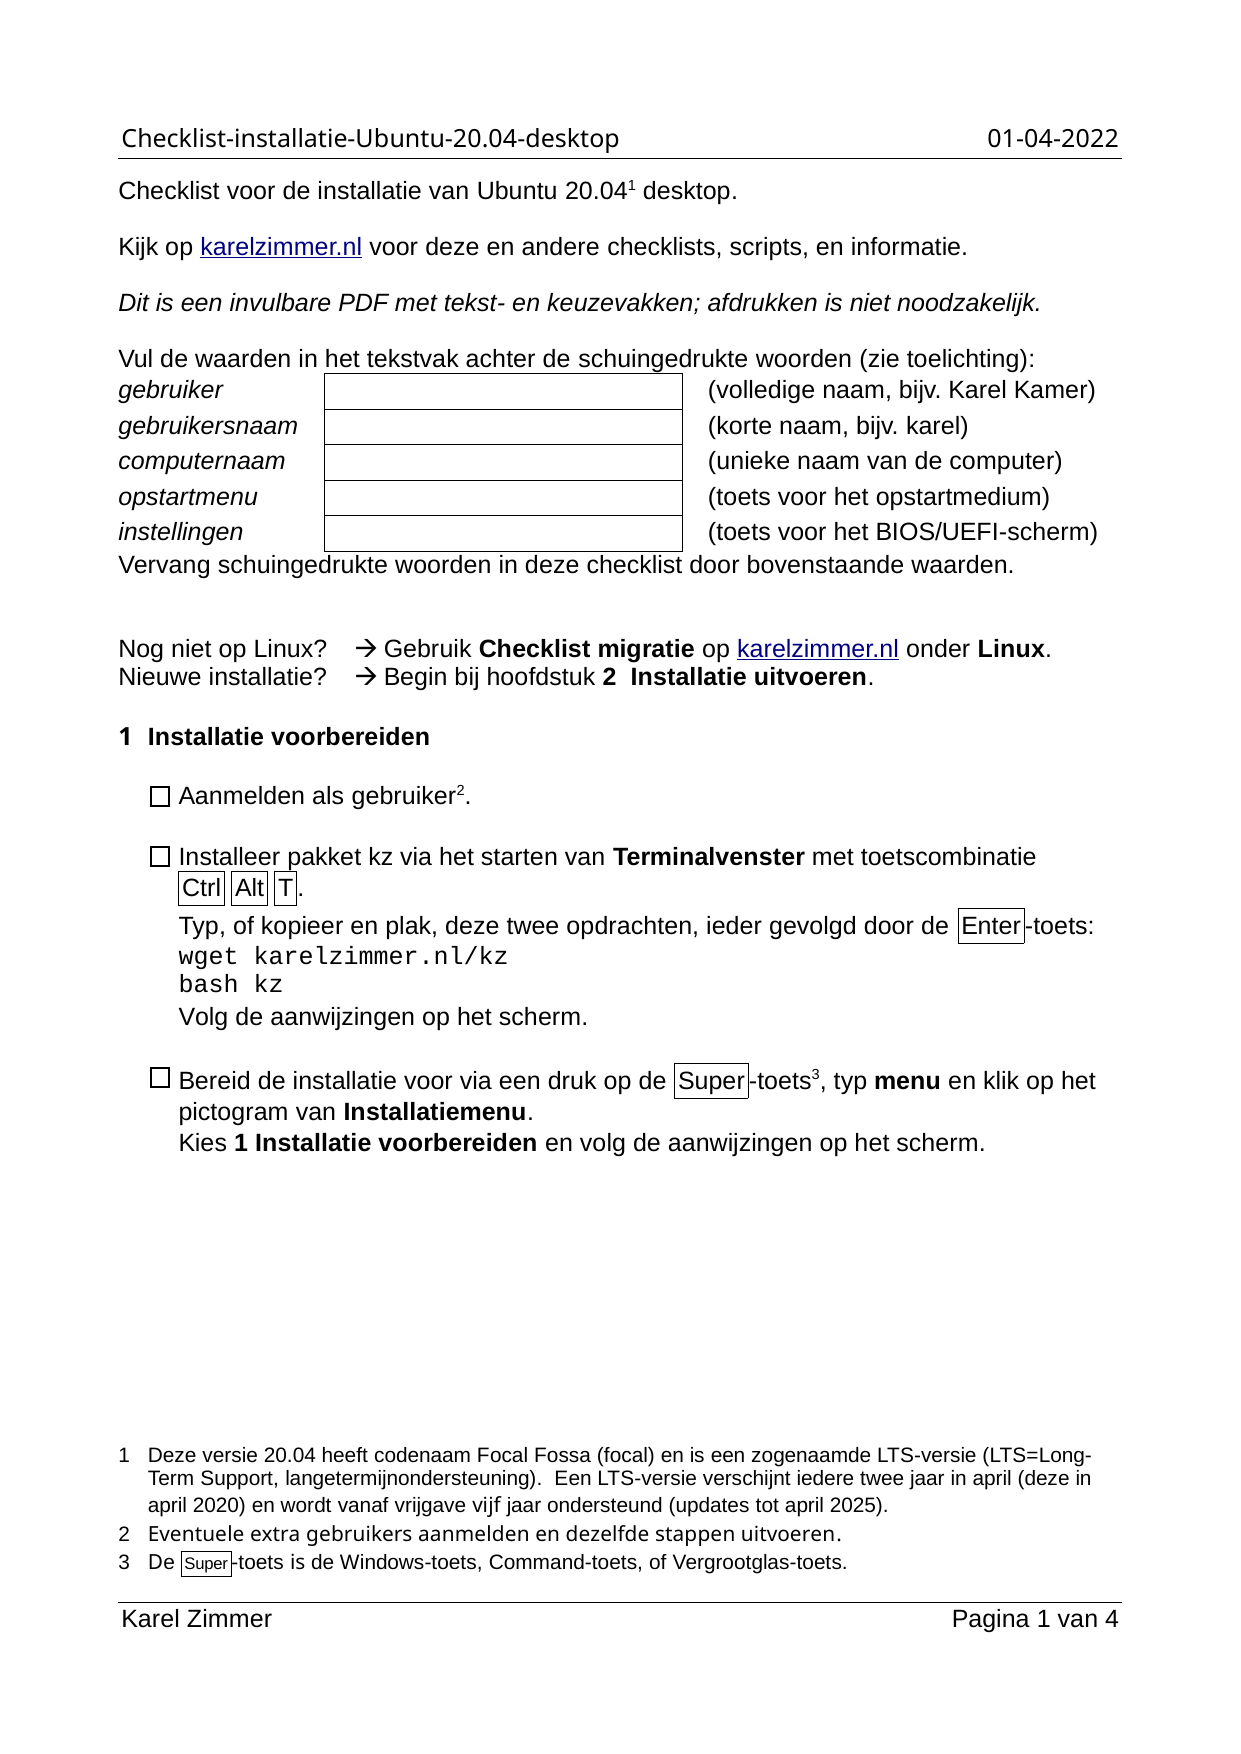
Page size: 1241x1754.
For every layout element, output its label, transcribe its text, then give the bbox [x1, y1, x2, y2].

table_cell [141, 1062, 177, 1127]
table_header Aanmelden als gebruiker. [177, 781, 1120, 811]
text opstartmenu [118, 480, 324, 515]
table_cell [141, 1001, 177, 1032]
table_cell Installeer pakket kz via het starten van Terminalvenster met toetscombinatie Ctrl Alt T. [177, 842, 1120, 907]
table_cell Kies 1 Installatie voorbereiden en volg de aanwijzingen op het scherm. [177, 1128, 1120, 1158]
table_cell Bereid de installatie voor via een druk op de Super-toets, typ menu en klik op het pictogram van Installatiemenu. [177, 1062, 1120, 1127]
text Deze versie 20.04 heeft codenaam Focal Fossa (focal) en is een zogenaamde LTS-versie (LTS=Long-Term Support, langetermijnondersteuning). Een LTS-versie verschijnt iedere twee jaar in april (deze in april 2020) en wordt vanaf vrijgave vijf jaar ondersteund (updates tot april 2025). [118, 1443, 1122, 1519]
table_header [141, 781, 177, 811]
text gebruiker [118, 373, 324, 409]
text Kijk op karelzimmer.nl voor deze en andere checklists, scripts, en informatie. [118, 233, 1122, 261]
table_cell [141, 842, 177, 907]
text Vervang schuingedrukte woorden in deze checklist door bovenstaande waarden. [118, 551, 1122, 579]
text instellingen [118, 515, 324, 551]
text Checklist voor de installatie van Ubuntu 20.04 desktop. [118, 177, 1122, 205]
list Installatie voorbereiden [118, 719, 1122, 753]
table_cell [177, 811, 1120, 842]
text (toets voor het opstartmedium) [683, 480, 1122, 515]
text computernaam [118, 444, 324, 480]
text Dit is een invulbare PDF met tekst- en keuzevakken; afdrukken is niet noodzakelijk. [118, 289, 1122, 317]
table_cell [141, 1128, 177, 1158]
table_cell [141, 811, 177, 842]
table_cell Typ, of kopieer en plak, deze twee opdrachten, ieder gevolgd door de Enter-toets: wget karelzimmer.nl/kz bash kz [177, 907, 1120, 1001]
text (toets voor het BIOS/UEFI-scherm) [683, 515, 1122, 551]
text Vul de waarden in het tekstvak achter de schuingedrukte woorden (zie toelichting): [118, 345, 1122, 373]
table_cell [177, 1032, 1120, 1062]
text (unieke naam van de computer) [683, 444, 1122, 480]
table_cell [141, 907, 177, 1001]
text (korte naam, bijv. karel) [683, 409, 1122, 444]
table_cell [141, 1032, 177, 1062]
text Nog niet op Linux?  Gebruik Checklist migratie op karelzimmer.nl onder Linux. [118, 635, 1122, 663]
text (volledige naam, bijv. Karel Kamer) [683, 373, 1122, 409]
text gebruikersnaam [118, 409, 324, 444]
table_cell Volg de aanwijzingen op het scherm. [177, 1001, 1120, 1032]
text Nieuwe installatie?  Begin bij hoofdstuk 2 Installatie uitvoeren. [118, 663, 1122, 691]
